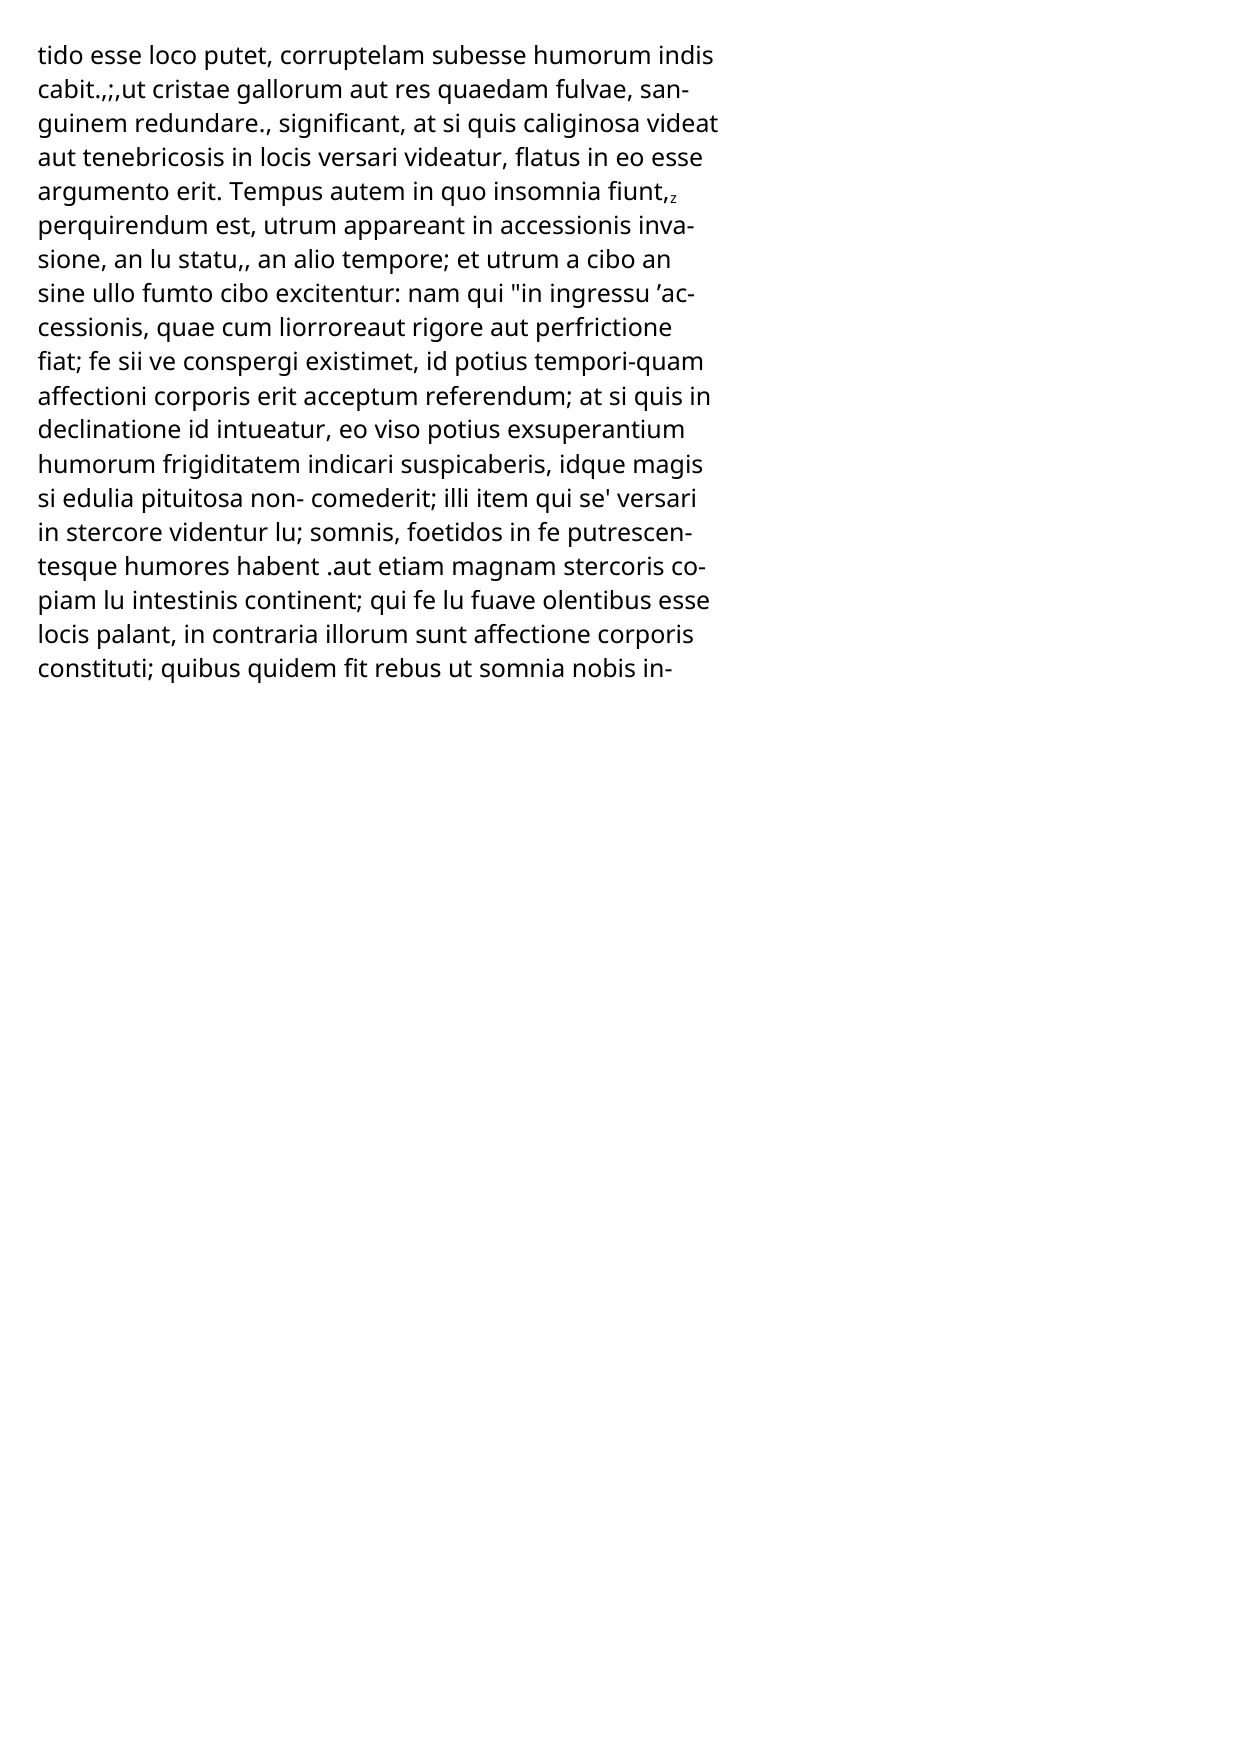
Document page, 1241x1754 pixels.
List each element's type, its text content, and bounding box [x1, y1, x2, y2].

text tido esse loco putet, corruptelam subesse humorum indis cabit.,;,ut cristae gallorum aut res quaedam fulvae, san- guinem redundare., significant, at si quis caliginosa videat aut tenebricosis in locis versari videatur, flatus in eo esse argumento erit. Tempus autem in quo insomnia fiunt,z perquirendum est, utrum appareant in accessionis inva- sione, an lu statu,, an alio tempore; et utrum a cibo an sine ullo fumto cibo excitentur: nam qui "in ingressu ’ac- cessionis, quae cum liorroreaut rigore aut perfrictione fiat; fe sii ve conspergi existimet, id potius tempori-quam affectioni corporis erit acceptum referendum; at si quis in declinatione id intueatur, eo viso potius exsuperantium humorum frigiditatem indicari suspicaberis, idque magis si edulia pituitosa non- comederit; illi item qui se' versari in stercore videntur lu; somnis, foetidos in fe putrescen- tesque humores habent .aut etiam magnam stercoris co- piam lu intestinis continent; qui fe lu fuave olentibus esse locis palant, in contraria illorum sunt affectione corporis constituti; quibus quidem fit rebus ut somnia nobis in- [37, 37, 1203, 685]
